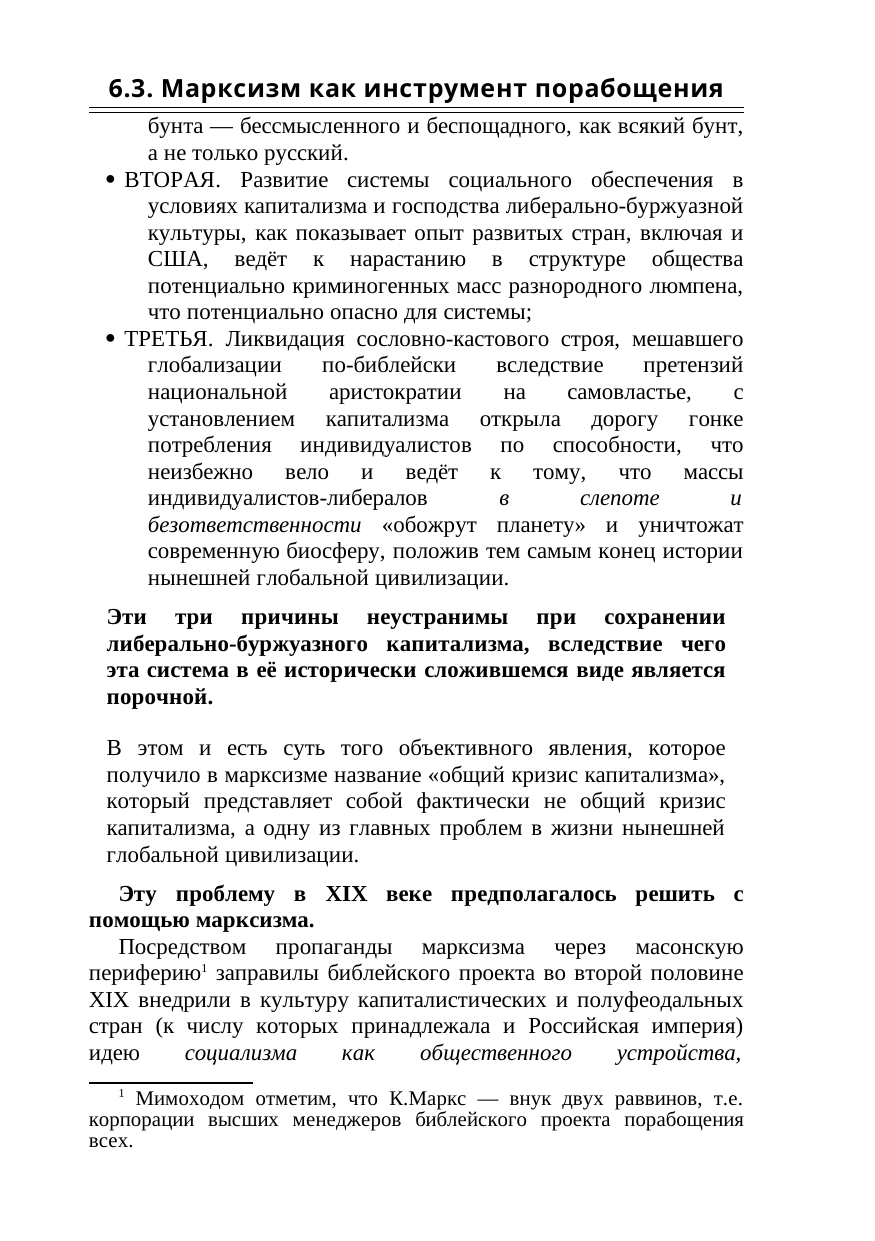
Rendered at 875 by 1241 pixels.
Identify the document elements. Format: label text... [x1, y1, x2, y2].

text Эти три причины неустранимы при сохранении либерально-буржуазного капитализма, вследствие чего эта система в её исторически сложившемся виде является порочной. [106, 603, 726, 709]
list ТРЕТЬЯ. Ликвидация сословно-кастового строя, мешавшего глобализации по-библейски вследствие претензий национальной аристократии на самовластье, с установлением капитализма открыла дорогу гонке потребления индивидуалистов по способности, что неизбежно вело и ведёт к тому, что массы индивидуалистов-либералов в слепоте и безответственности «обожрут планету» и уничтожат современную биосферу, положив тем самым конец истории нынешней глобальной цивилизации. [106, 325, 744, 590]
text В этом и есть суть того объективного явления, которое получило в марксизме название «общий кризис капитализма», который представляет собой фактически не общий кризис капитализма, а одну из главных проблем в жизни нынешней глобальной цивилизации. [106, 734, 726, 867]
list ВТОРАЯ. Развитие системы социального обеспечения в условиях капитализма и господства либерально-буржуазной культуры, как показывает опыт развитых стран, включая и США, ведёт к нарастанию в структуре общества потенциально криминогенных масс разнородного люмпена, что потенциально опасно для системы; [106, 165, 744, 325]
text Эту проблему в XIX веке предполагалось решить с помощью марксизма. [89, 879, 744, 933]
text Посредством пропаганды марксизма через масонскую периферию заправилы библейского проекта во второй половине XIX внедрили в культуру капиталистических и полуфеодальных стран (к числу которых принадлежала и Российская империя) идею социализма как общественного устройства, [89, 933, 744, 1065]
list бунта — бессмысленного и беспощадного, как всякий бунт, а не только русский. [106, 113, 744, 165]
text Мимоходом отметим, что К.Маркс — внук двух раввинов, т.е. корпорации высших менеджеров библейского проекта порабощения всех. [89, 1089, 744, 1152]
